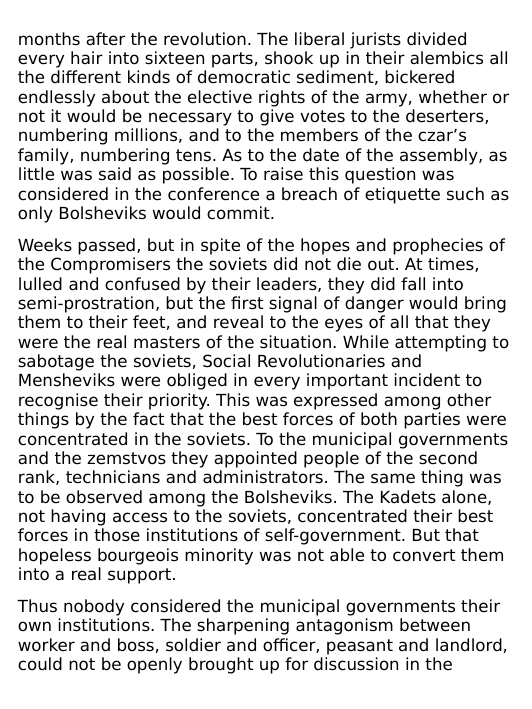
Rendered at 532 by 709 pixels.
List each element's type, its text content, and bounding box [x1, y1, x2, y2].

text Thus nobody considered the municipal governments their own institutions. The sharpening antagonism between worker and boss, soldier and officer, peasant and landlord, could not be openly brought up for discussion in the [18, 597, 514, 674]
text months after the revolution. The liberal jurists divided every hair into sixteen parts, shook up in their alembics all the different kinds of democratic sediment, bickered endlessly about the elective rights of the army, whether or not it would be necessary to give votes to the deserters, numbering millions, and to the members of the czar’s family, numbering tens. As to the date of the assembly, as little was said as possible. To raise this question was considered in the conference a breach of etiquette such as only Bolsheviks would commit. [18, 29, 514, 223]
text Weeks passed, but in spite of the hopes and prophecies of the Compromisers the soviets did not die out. At times, lulled and confused by their leaders, they did fall into semi-prostration, but the first signal of danger would bring them to their feet, and reveal to the eyes of all that they were the real masters of the situation. While attempting to sabotage the soviets, Social Revolutionaries and Mensheviks were obliged in every important incident to recognise their priority. This was expressed among other things by the fact that the best forces of both parties were concentrated in the soviets. To the municipal governments and the zemstvos they appointed people of the second rank, technicians and administrators. The same thing was to be observed among the Bolsheviks. The Kadets alone, not having access to the soviets, concentrated their best forces in those institutions of self-government. But that hopeless bourgeois minority was not able to convert them into a real support. [18, 236, 514, 584]
